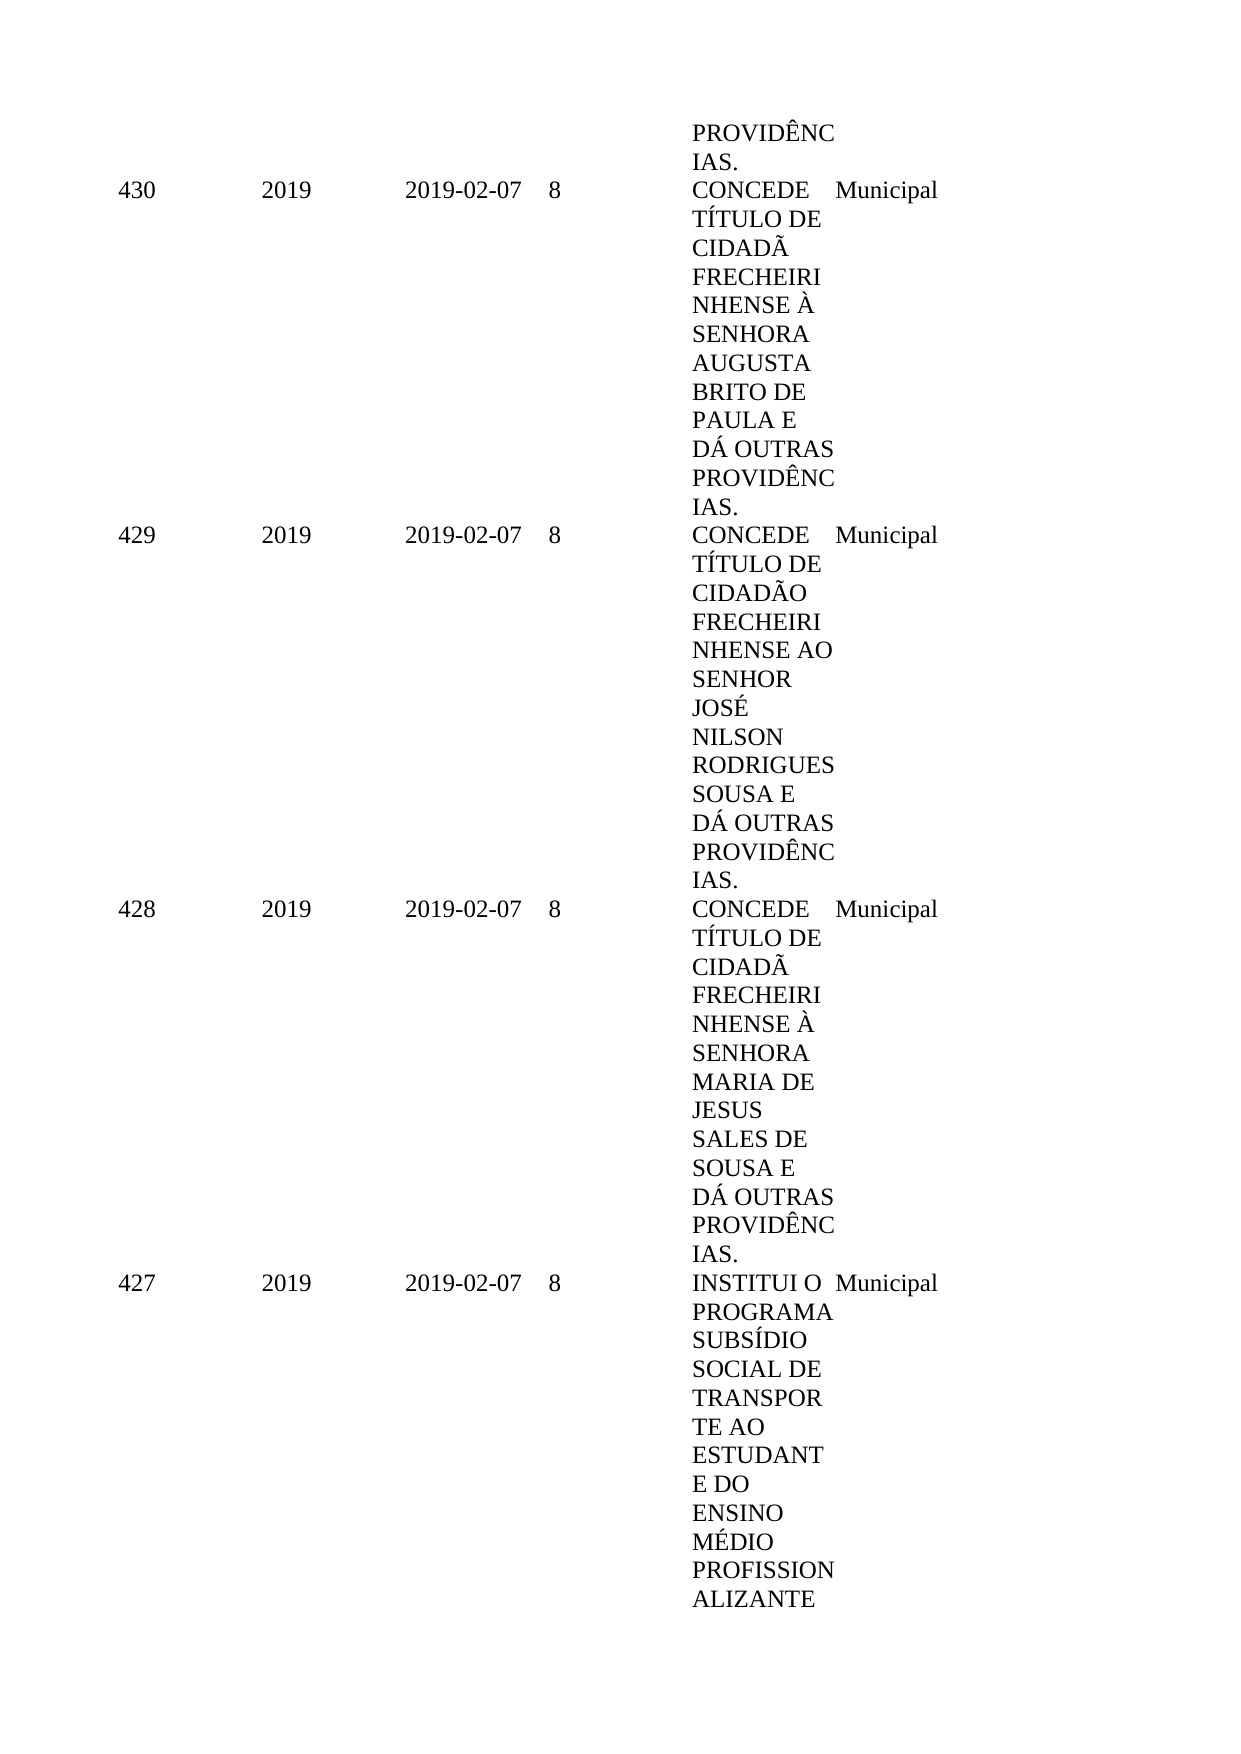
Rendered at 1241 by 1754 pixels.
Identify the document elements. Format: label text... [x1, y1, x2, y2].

table_cell 2019-02-07 [405, 176, 548, 521]
table_cell 428 [118, 894, 261, 1268]
table_cell [979, 521, 1122, 894]
table_cell INSTITUI O PROGRAMA SUBSÍDIO SOCIAL DE TRANSPORTE AO ESTUDANTE DO ENSINO MÉDIO PROFISSIONALIZANTE [692, 1268, 835, 1613]
table_cell Municipal [835, 894, 979, 1268]
table_cell [979, 1268, 1122, 1613]
table_cell 430 [118, 176, 261, 521]
table_cell [979, 894, 1122, 1268]
table_cell 2019 [261, 521, 405, 894]
table_cell 2019-02-07 [405, 894, 548, 1268]
table_cell [118, 118, 261, 176]
table_cell 2019-02-07 [405, 521, 548, 894]
table_cell [261, 118, 405, 176]
table_cell 429 [118, 521, 261, 894]
table_cell [979, 118, 1122, 176]
table_cell 8 [548, 521, 692, 894]
table_cell [835, 118, 979, 176]
table_cell Municipal [835, 176, 979, 521]
table_cell 427 [118, 1268, 261, 1613]
table_cell 2019 [261, 894, 405, 1268]
table_cell Municipal [835, 1268, 979, 1613]
table_cell 2019-02-07 [405, 1268, 548, 1613]
table_cell 2019 [261, 1268, 405, 1613]
table_cell [405, 118, 548, 176]
table_cell 8 [548, 1268, 692, 1613]
table_cell CONCEDE TÍTULO DE CIDADÃ FRECHEIRINHENSE À SENHORA MARIA DE JESUS SALES DE SOUSA E DÁ OUTRAS PROVIDÊNCIAS. [692, 894, 835, 1268]
table_cell PROVIDÊNCIAS. [692, 118, 835, 176]
table_cell CONCEDE TÍTULO DE CIDADÃO FRECHEIRINHENSE AO SENHOR JOSÉ NILSON RODRIGUES SOUSA E DÁ OUTRAS PROVIDÊNCIAS. [692, 521, 835, 894]
table_cell [979, 176, 1122, 521]
table_cell Municipal [835, 521, 979, 894]
table_cell 8 [548, 176, 692, 521]
table_cell [548, 118, 692, 176]
table_cell 8 [548, 894, 692, 1268]
table_cell 2019 [261, 176, 405, 521]
table_cell CONCEDE TÍTULO DE CIDADÃ FRECHEIRINHENSE À SENHORA AUGUSTA BRITO DE PAULA E DÁ OUTRAS PROVIDÊNCIAS. [692, 176, 835, 521]
